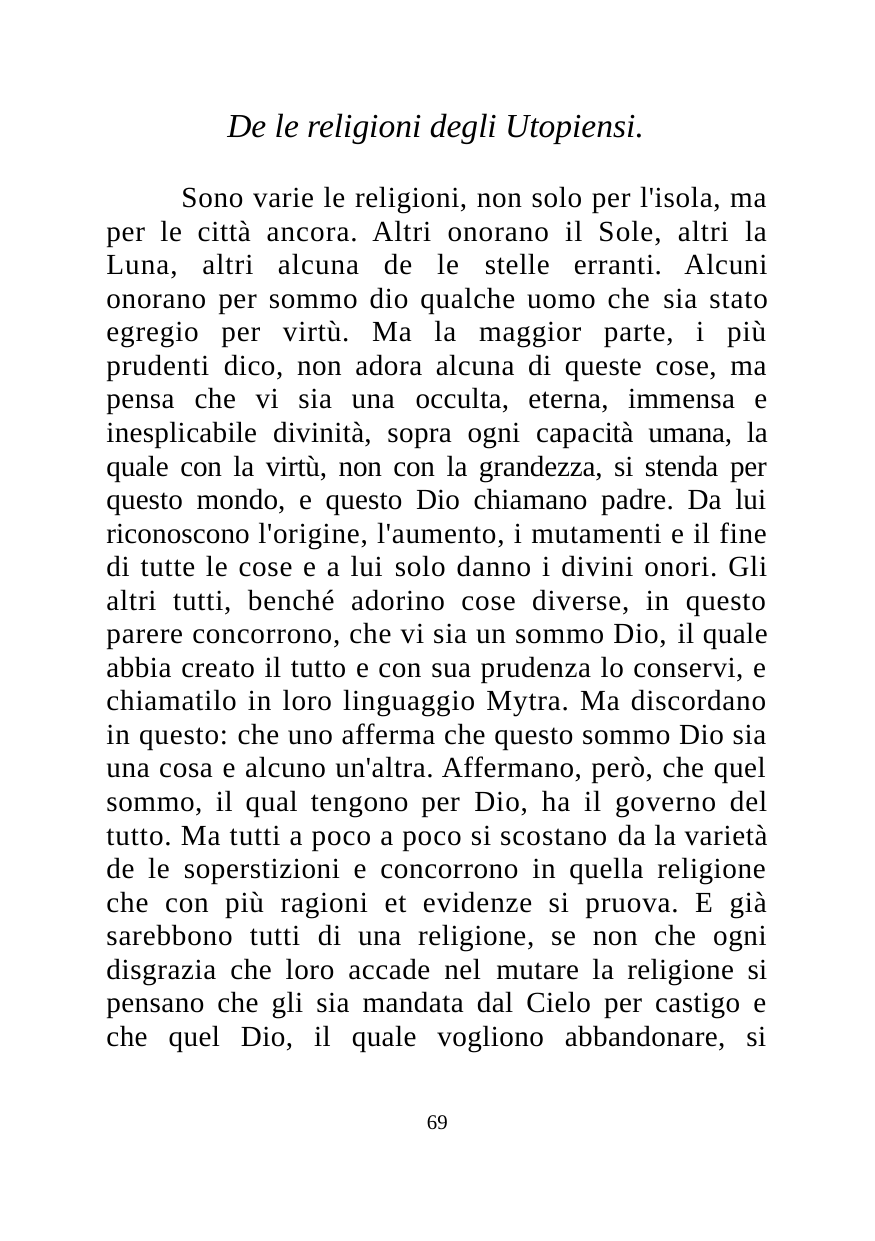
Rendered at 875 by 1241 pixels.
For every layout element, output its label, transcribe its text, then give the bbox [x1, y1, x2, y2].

subtitle De le religioni degli Utopiensi. [106, 106, 768, 145]
text Sono varie le religioni, non solo per l'isola, ma per le città ancora. Altri onorano il Sole, altri la Luna, altri alcuna de le stelle erranti. Alcuni onorano per sommo dio qualche uomo che sia stato egregio per virtù. Ma la maggior parte, i più prudenti dico, non adora alcuna di queste cose, ma pensa che vi sia una occulta, eterna, immensa e inesplicabile divinità, sopra ogni capacità umana, la quale con la virtù, non con la grandezza, si stenda per questo mondo, e questo Dio chiamano padre. Da lui riconoscono l'origine, l'aumento, i mutamenti e il fine di tutte le cose e a lui solo danno i divini onori. Gli altri tutti, benché adorino cose diverse, in questo parere concorrono, che vi sia un sommo Dio, il quale abbia creato il tutto e con sua prudenza lo conservi, e chiamatilo in loro linguaggio Mytra. Ma discordano in questo: che uno afferma che questo sommo Dio sia una cosa e alcuno un'altra. Affermano, però, che quel sommo, il qual tengono per Dio, ha il governo del tutto. Ma tutti a poco a poco si scostano da la varietà de le soperstizioni e concorrono in quella religione che con più ragioni et evidenze si pruova. E già sarebbono tutti di una religione, se non che ogni disgrazia che loro accade nel mutare la religione si pensano che gli sia mandata dal Cielo per castigo e che quel Dio, il quale vogliono abbandonare, si [106, 180, 768, 1052]
